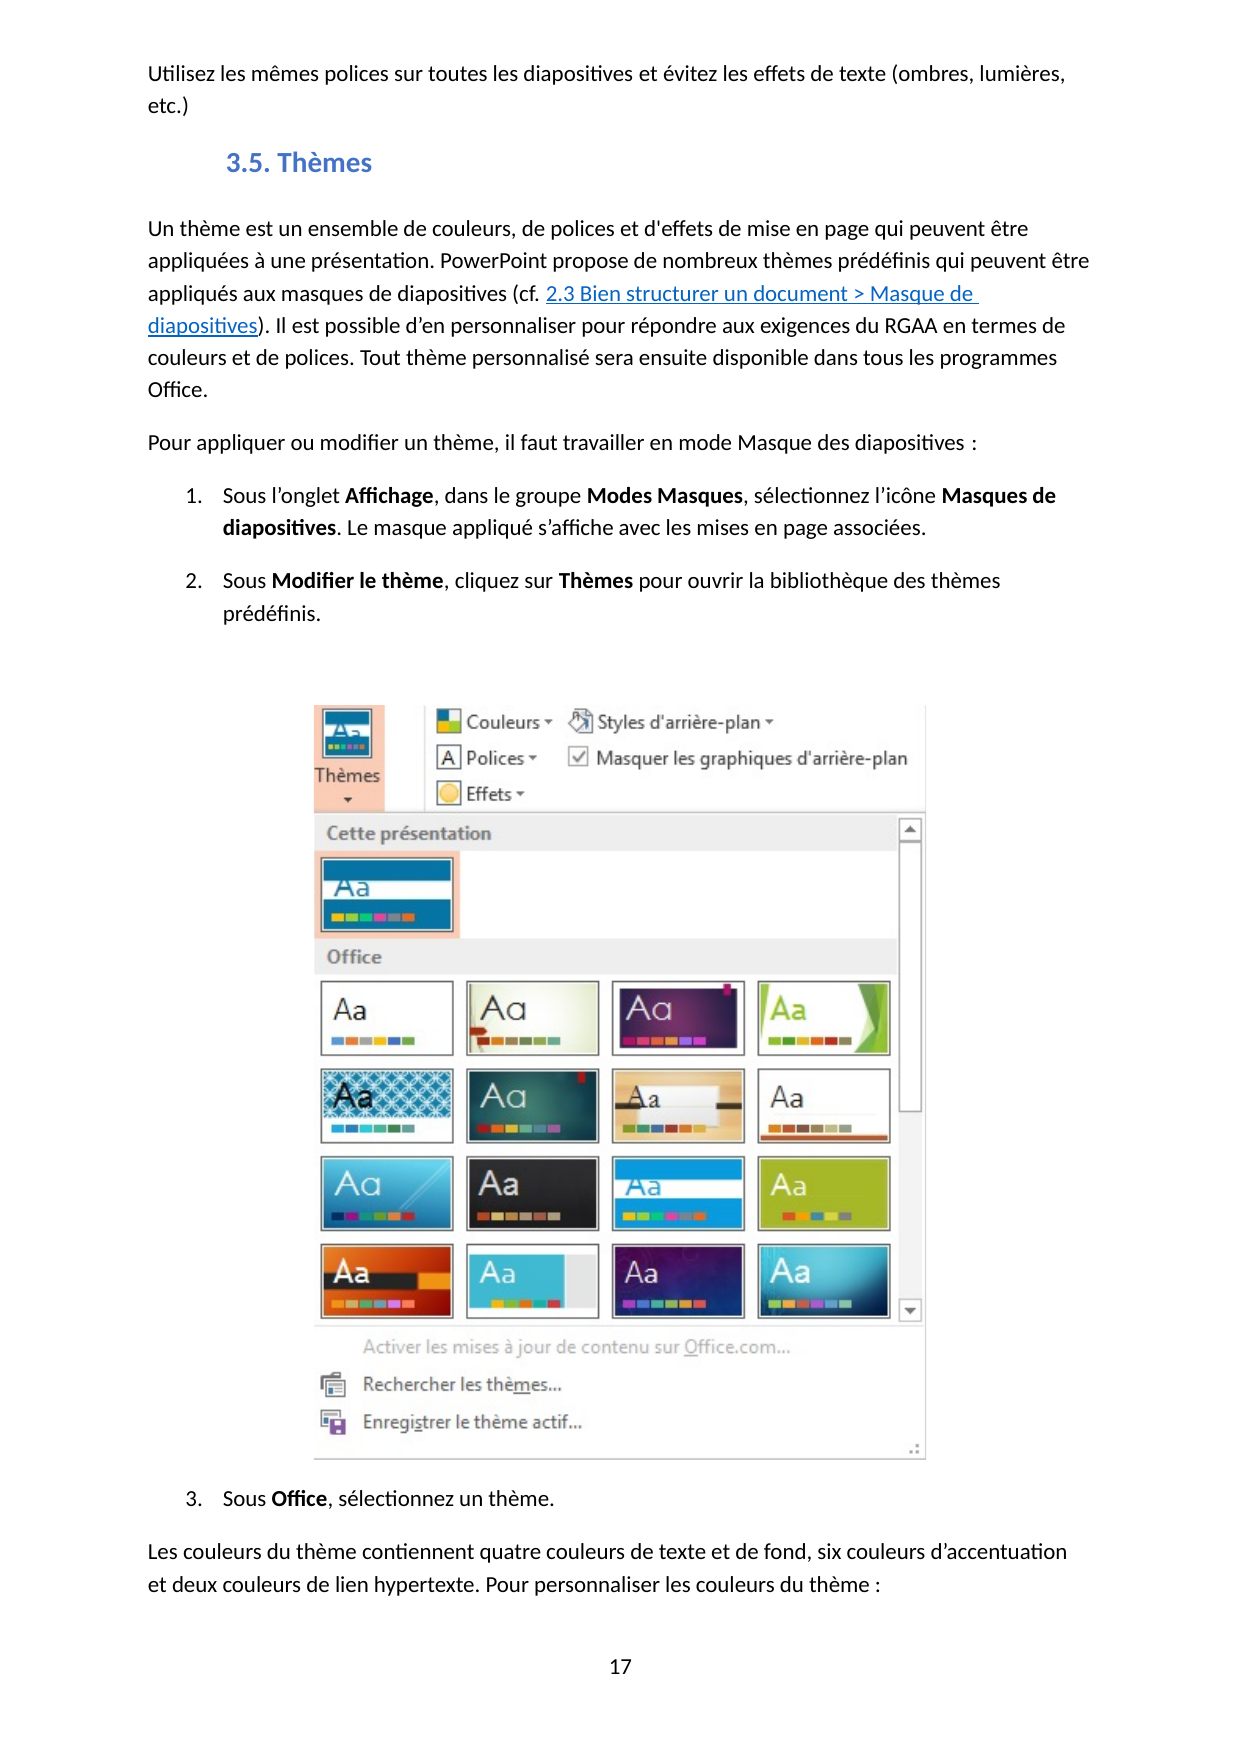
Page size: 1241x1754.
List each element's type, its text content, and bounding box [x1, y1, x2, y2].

subtitle 3.5. Thèmes [226, 144, 1093, 180]
picture [313, 705, 927, 1460]
list Sous Modifier le thème, cliquez sur Thèmes pour ouvrir la bibliothèque des thèmes prédéfinis. [185, 567, 1093, 627]
list Sous Office, sélectionnez un thème. [185, 1484, 1093, 1512]
text Pour appliquer ou modifier un thème, il faut travailler en mode Masque des diapositives : [148, 428, 1093, 456]
list Sous l’onglet Affichage, dans le groupe Modes Masques, sélectionnez l’icône Masques de diapositives. Le masque appliqué s’affiche avec les mises en page associées. [185, 481, 1093, 542]
text Les couleurs du thème contiennent quatre couleurs de texte et de fond, six couleurs d’accentuation et deux couleurs de lien hypertexte. Pour personnaliser les couleurs du thème : [148, 1537, 1093, 1598]
text Un thème est un ensemble de couleurs, de polices et d'effets de mise en page qui peuvent être appliquées à une présentation. PowerPoint propose de nombreux thèmes prédéfinis qui peuvent être appliqués aux masques de diapositives (cf. 2.3 Bien structurer un document > Masque de diapositives). Il est possible d’en personnaliser pour répondre aux exigences du RGAA en termes de couleurs et de polices. Tout thème personnalisé sera ensuite disponible dans tous les programmes Office. [148, 214, 1093, 403]
text Utilisez les mêmes polices sur toutes les diapositives et évitez les effets de texte (ombres, lumières, etc.) [148, 59, 1093, 119]
